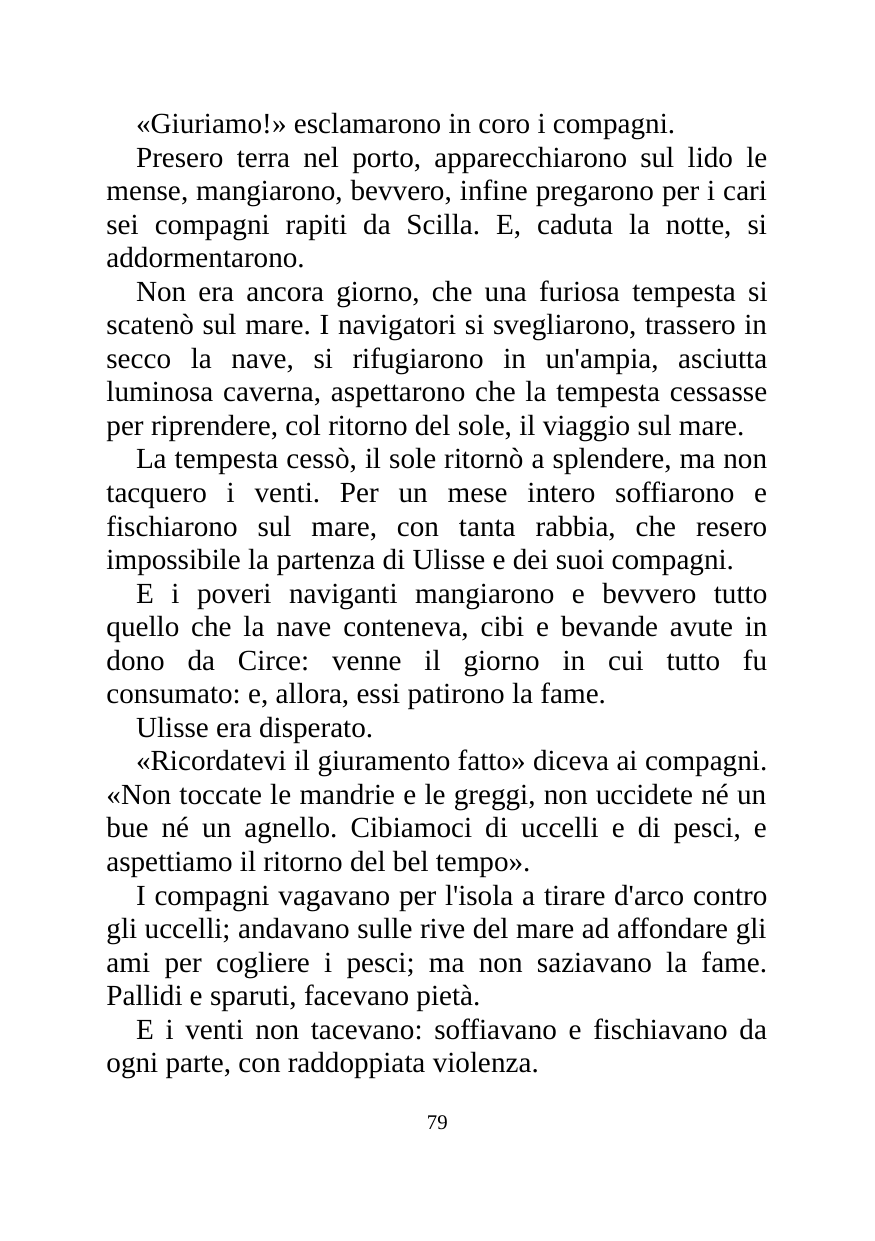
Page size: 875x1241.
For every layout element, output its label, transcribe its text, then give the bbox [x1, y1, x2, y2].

text Non era ancora giorno, che una furiosa tempesta si scatenò sul mare. I navigatori si svegliarono, trassero in secco la nave, si rifugiarono in un'ampia, asciutta luminosa caverna, aspettarono che la tempesta cessasse per riprendere, col ritorno del sole, il viaggio sul mare. [106, 274, 768, 442]
text I compagni vagavano per l'isola a tirare d'arco contro gli uccelli; andavano sulle rive del mare ad affondare gli ami per cogliere i pesci; ma non saziavano la fame. Pallidi e sparuti, facevano pietà. [106, 878, 768, 1012]
text Ulisse era disperato. [106, 710, 768, 743]
text Presero terra nel porto, apparecchiarono sul lido le mense, mangiarono, bevvero, infine pregarono per i cari sei compagni rapiti da Scilla. E, caduta la notte, si addormentarono. [106, 140, 768, 274]
text E i poveri naviganti mangiarono e bevvero tutto quello che la nave conteneva, cibi e bevande avute in dono da Circe: venne il giorno in cui tutto fu consumato: e, allora, essi patirono la fame. [106, 576, 768, 710]
text La tempesta cessò, il sole ritornò a splendere, ma non tacquero i venti. Per un mese intero soffiarono e fischiarono sul mare, con tanta rabbia, che resero impossibile la partenza di Ulisse e dei suoi compagni. [106, 442, 768, 576]
text «Giuriamo!» esclamarono in coro i compagni. [106, 106, 768, 140]
text E i venti non tacevano: soffiavano e fischiavano da ogni parte, con raddoppiata violenza. [106, 1012, 768, 1079]
text «Ricordatevi il giuramento fatto» diceva ai compagni. «Non toccate le mandrie e le greggi, non uccidete né un bue né un agnello. Cibiamoci di uccelli e di pesci, e aspettiamo il ritorno del bel tempo». [106, 743, 768, 878]
